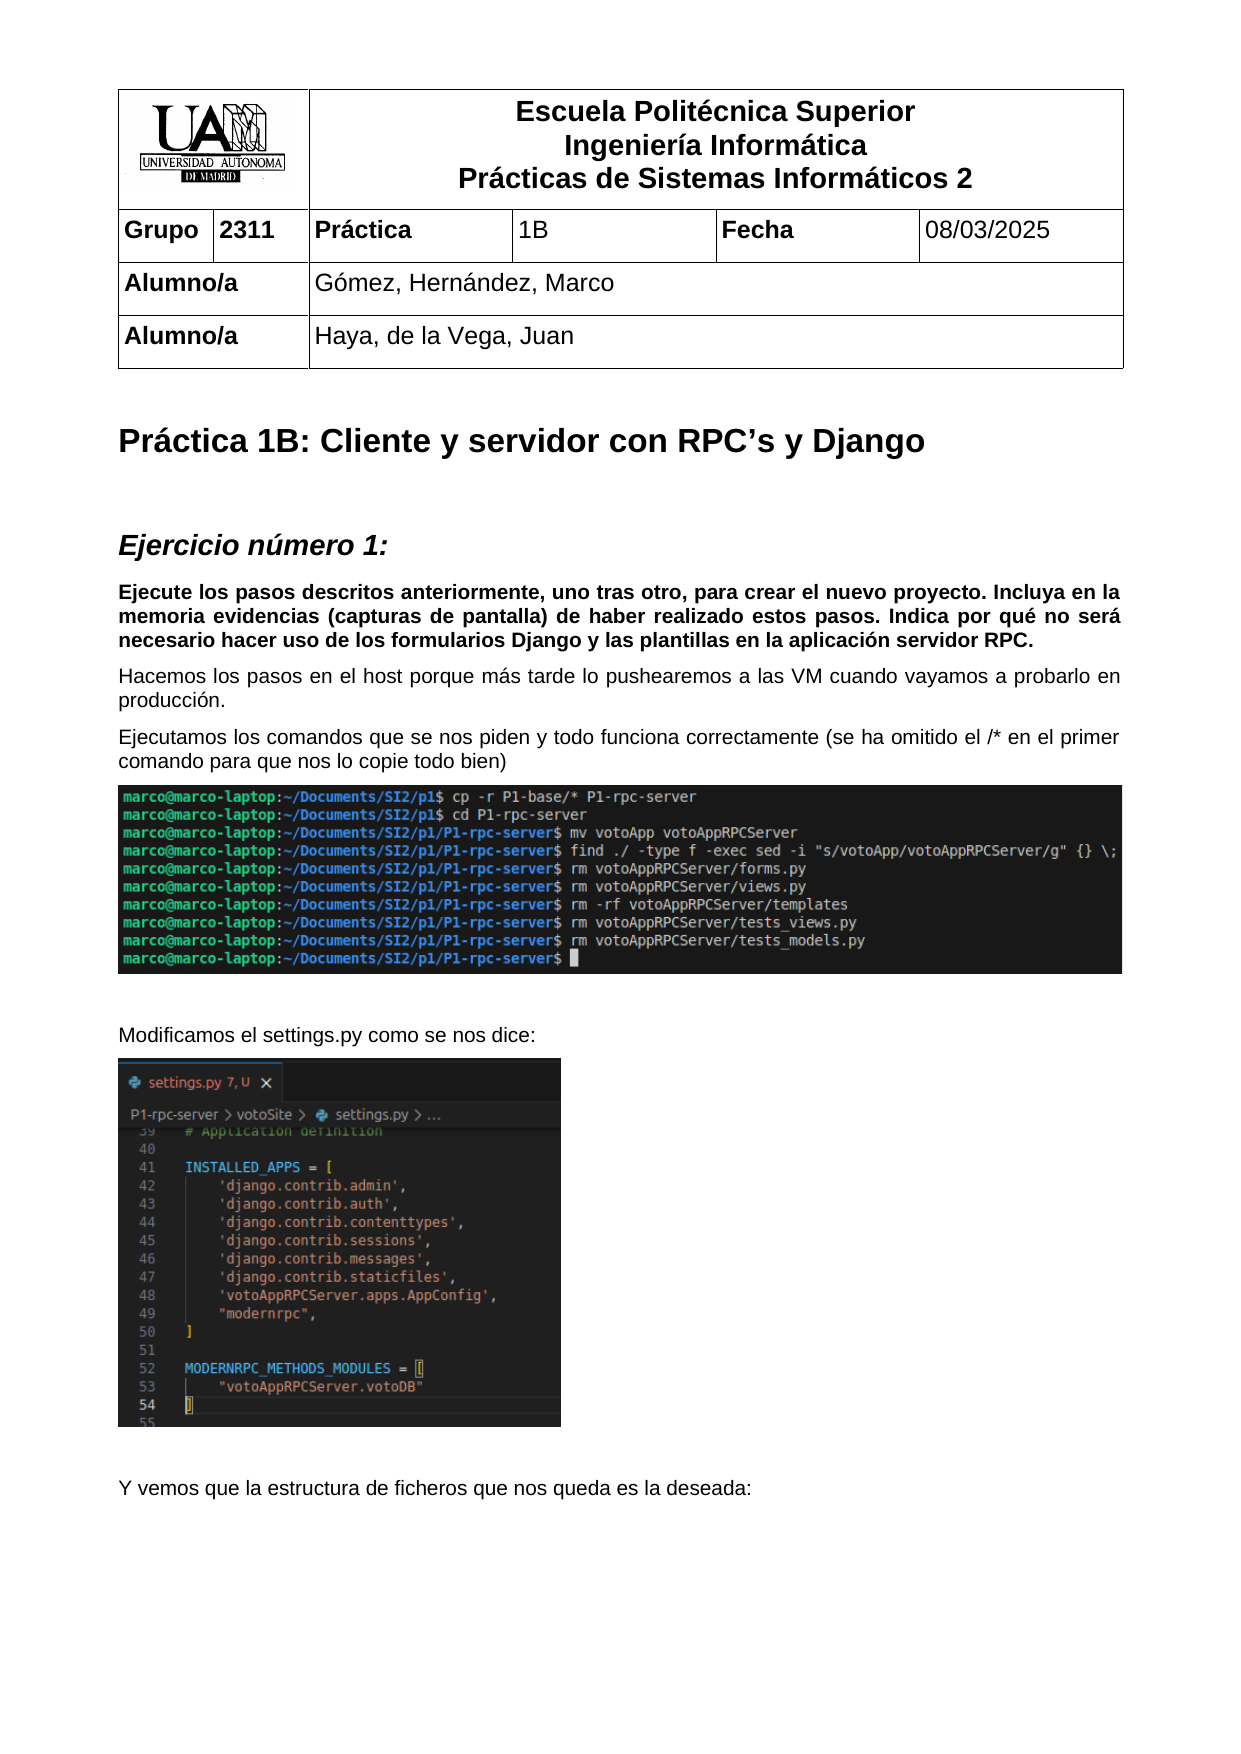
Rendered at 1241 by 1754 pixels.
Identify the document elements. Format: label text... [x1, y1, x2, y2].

subtitle Práctica 1B: Cliente y servidor con RPC’s y Django [118, 421, 1122, 460]
table_cell 2311 [214, 210, 308, 262]
table_header Escuela Politécnica Superior Ingeniería Informática Prácticas de Sistemas Informáticos 2 [310, 90, 1123, 209]
table_cell Grupo [119, 210, 213, 262]
table_cell Alumno/a [119, 263, 308, 315]
table_cell Alumno/a [119, 316, 308, 368]
table_cell 1B [513, 210, 716, 262]
subtitle Ejercicio número 1: [118, 528, 1122, 561]
text Ejecute los pasos descritos anteriormente, uno tras otro, para crear el nuevo proyecto. Incluya en la memoria evidencias (capturas de pantalla) de haber realizado estos pasos. Indica por qué no será necesario hacer uso de los formularios Django y las plantillas en la aplicación servidor RPC. [118, 580, 1122, 652]
table_cell Gómez, Hernández, Marco [310, 263, 1123, 315]
picture [118, 785, 1123, 974]
picture [123, 94, 296, 191]
table_cell Haya, de la Vega, Juan [310, 316, 1123, 368]
table_cell Fecha [717, 210, 919, 262]
text Modificamos el settings.py como se nos dice: [118, 1022, 1122, 1046]
table_header [119, 90, 308, 209]
text Hacemos los pasos en el host porque más tarde lo pushearemos a las VM cuando vayamos a probarlo en producción. [118, 664, 1122, 712]
text Y vemos que la estructura de ficheros que nos queda es la deseada: [118, 1476, 1122, 1499]
table_cell Práctica [310, 210, 512, 262]
picture [118, 1058, 561, 1427]
text Ejecutamos los comandos que se nos piden y todo funciona correctamente (se ha omitido el /* en el primer comando para que nos lo copie todo bien) [118, 725, 1122, 773]
table_cell 08/03/2025 [920, 210, 1123, 262]
